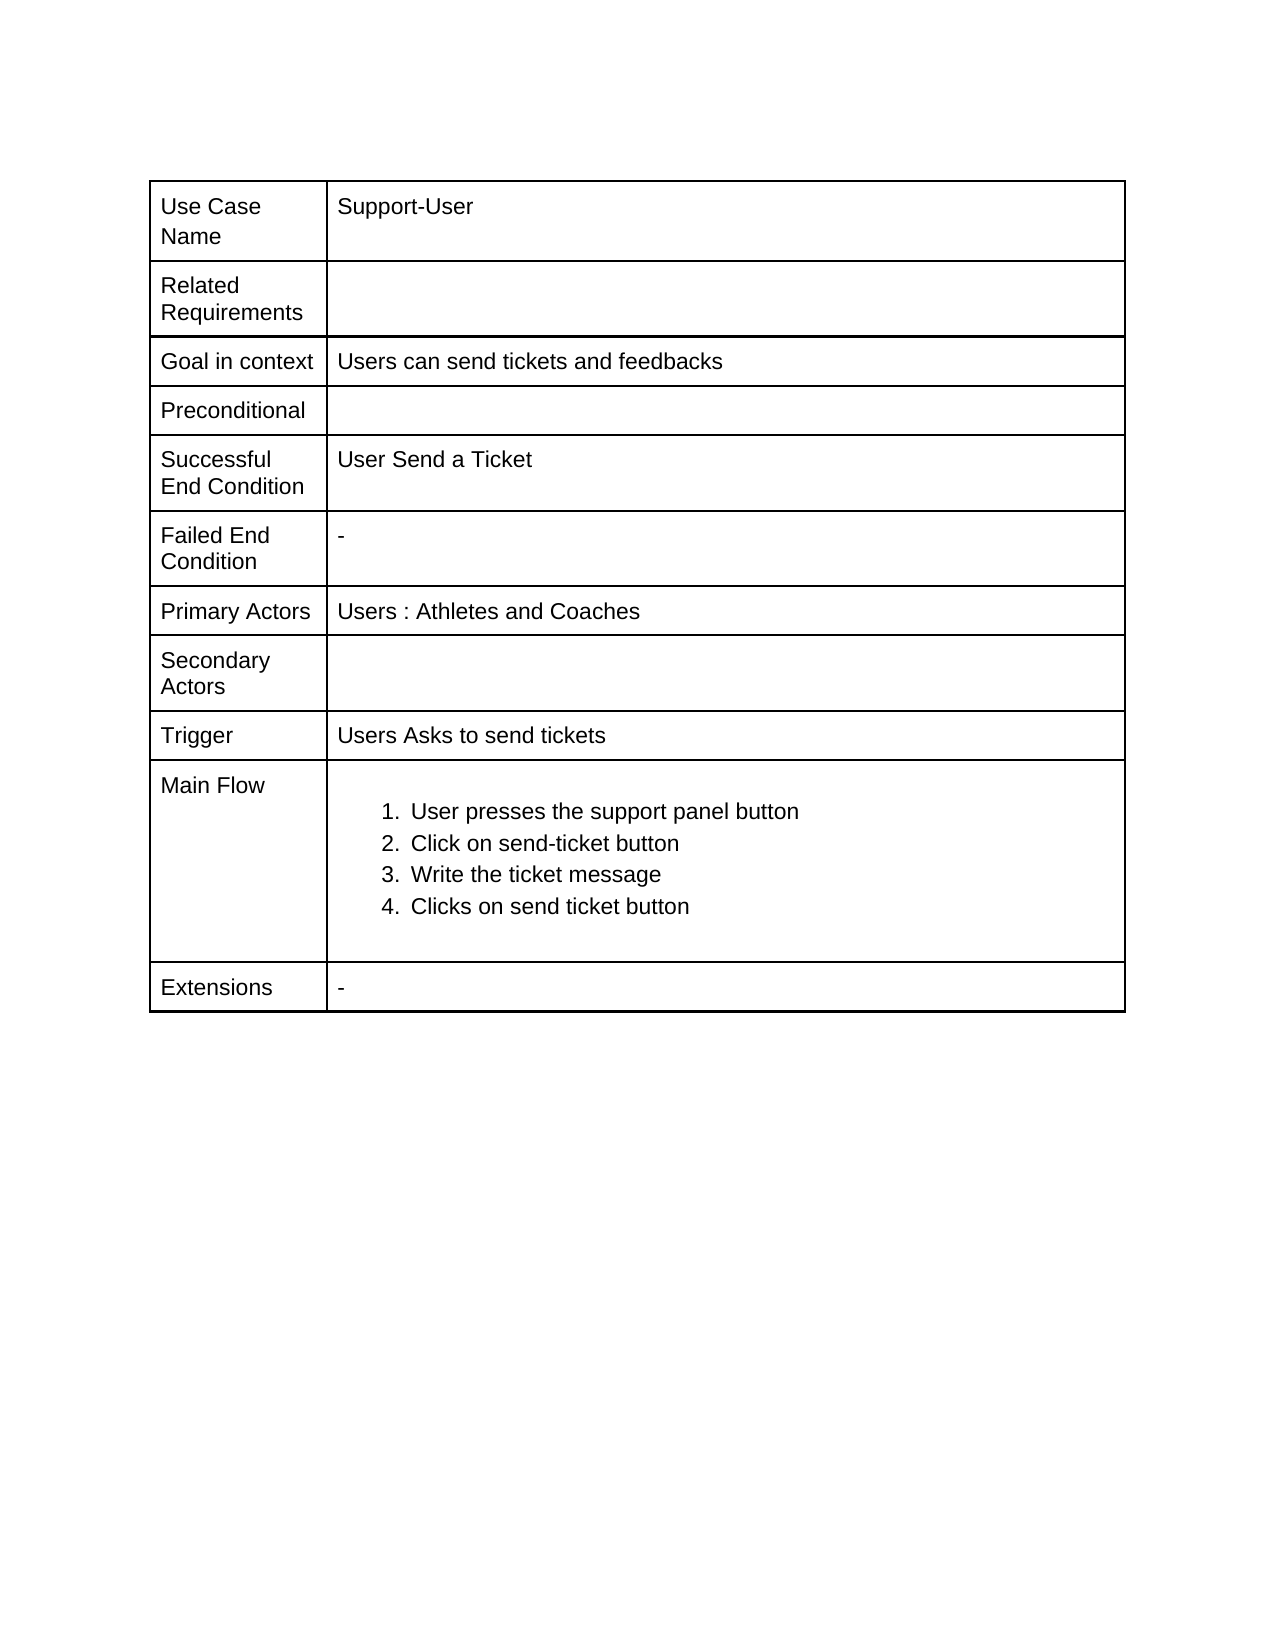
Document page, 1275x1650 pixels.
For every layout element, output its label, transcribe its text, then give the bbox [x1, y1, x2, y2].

table_cell User Send a Ticket [328, 436, 1124, 509]
table_cell - [328, 512, 1124, 585]
table_cell Secondary Actors [151, 636, 326, 710]
table_cell Main Flow [151, 761, 326, 961]
table_header Use Case Name [151, 182, 326, 260]
table_cell Extensions [151, 963, 326, 1010]
table_cell Primary Actors [151, 587, 326, 634]
table_cell [328, 636, 1124, 710]
table_cell [328, 387, 1124, 434]
table_cell Users can send tickets and feedbacks [328, 338, 1124, 384]
table_cell User presses the support panel button Click on send-ticket button Write the ticket message Clicks on send ticket button [328, 761, 1124, 961]
table_cell - [328, 963, 1124, 1010]
table_cell Trigger [151, 712, 326, 759]
table_cell Users Asks to send tickets [328, 712, 1124, 759]
table_cell [328, 262, 1124, 335]
table_cell Users : Athletes and Coaches [328, 587, 1124, 634]
table_header Support-User [328, 182, 1124, 260]
table_cell Preconditional [151, 387, 326, 434]
table_cell Related Requirements [151, 262, 326, 335]
table_cell Goal in context [151, 338, 326, 384]
table_cell Failed End Condition [151, 512, 326, 585]
table_cell Successful End Condition [151, 436, 326, 509]
